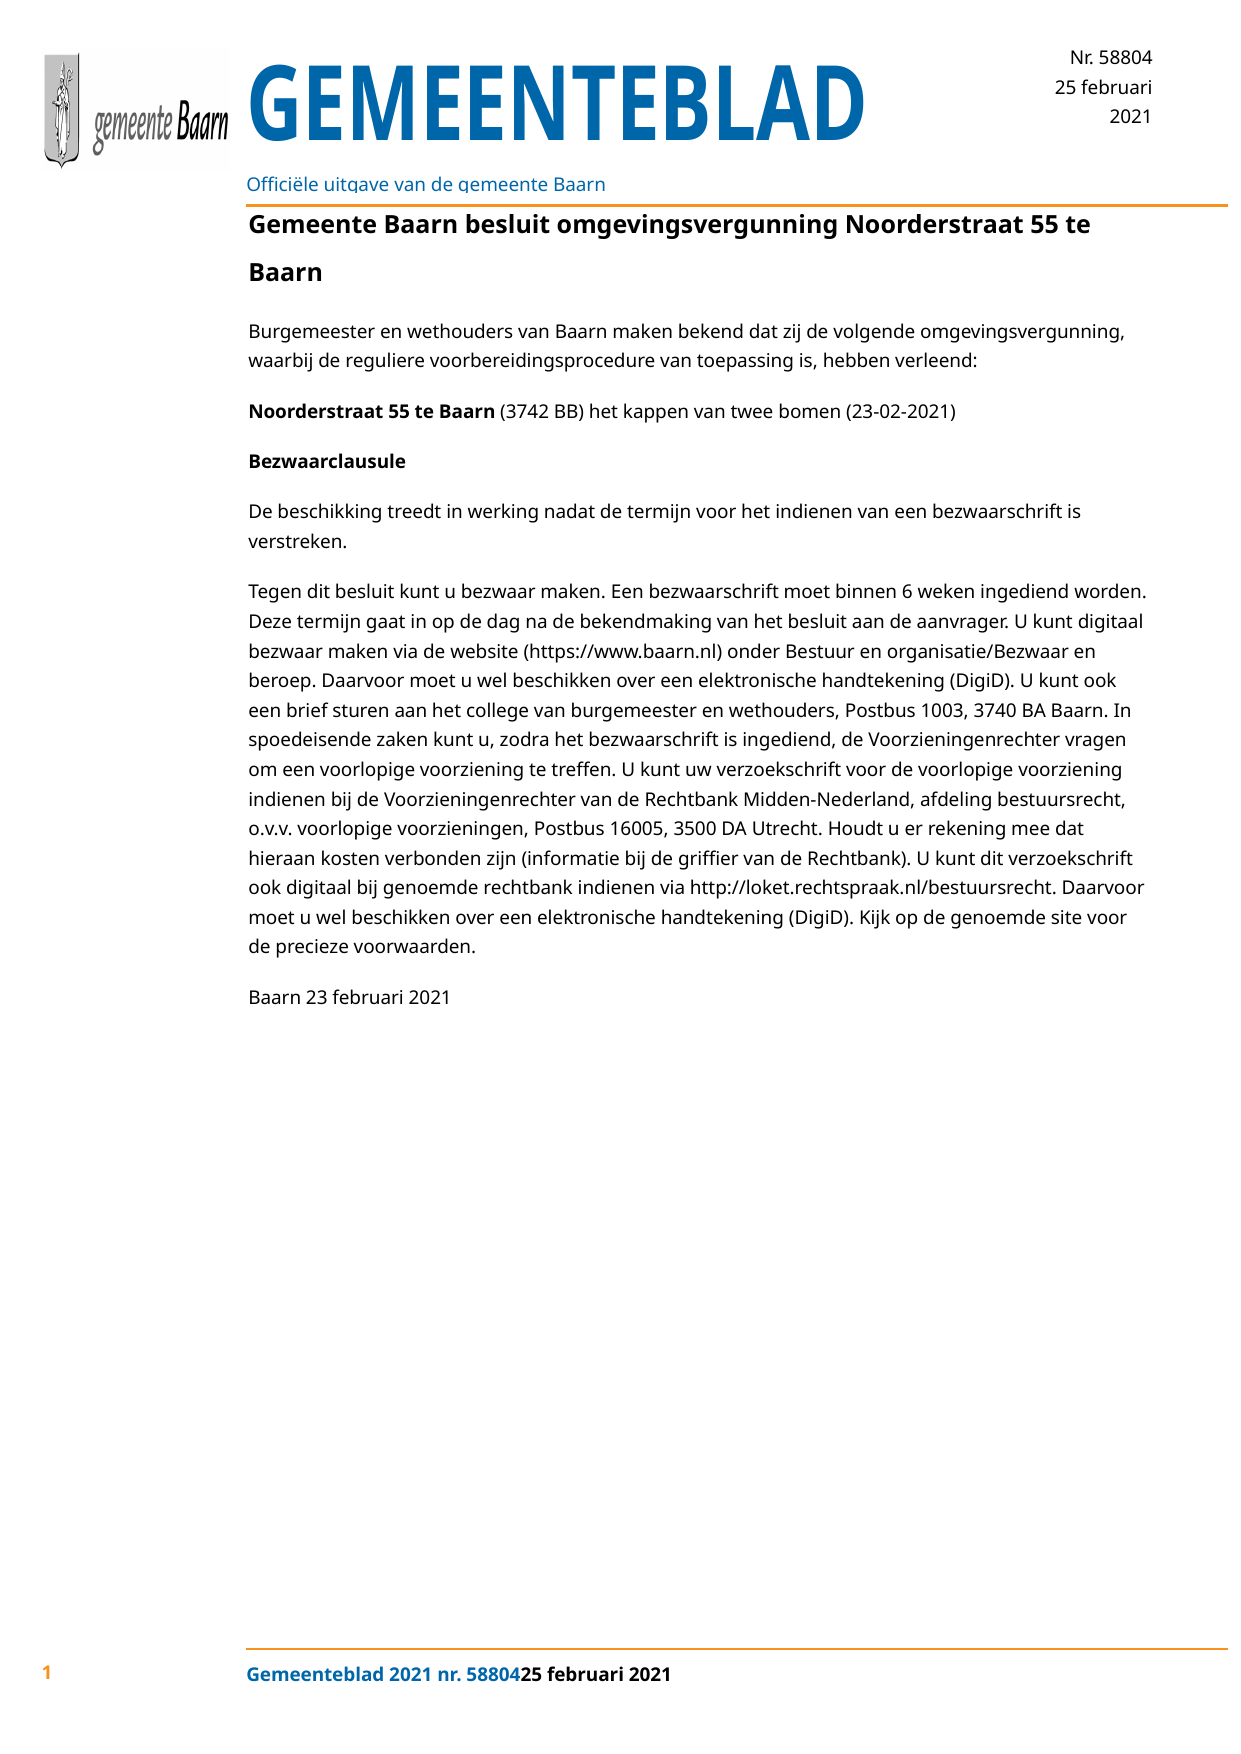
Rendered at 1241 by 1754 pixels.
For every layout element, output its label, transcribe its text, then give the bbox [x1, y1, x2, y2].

text Burgemeester en wethouders van Baarn maken bekend dat zij de volgende omgevingsvergunning, waarbij de reguliere voorbereidingsprocedure van toepassing is, hebben verleend: [248, 318, 1152, 373]
text Noorderstraat 55 te Baarn (3742 BB) het kappen van twee bomen (23-02-2021) [248, 398, 1152, 424]
picture [41, 47, 231, 172]
text Gemeente Baarn besluit omgevingsvergunning Noorderstraat 55 te Baarn [248, 207, 1152, 288]
text Baarn 23 februari 2021 [248, 984, 1152, 1010]
text Bezwaarclausule [248, 448, 1152, 474]
text Tegen dit besluit kunt u bezwaar maken. Een bezwaarschrift moet binnen 6 weken ingediend worden. Deze termijn gaat in op de dag na de bekendmaking van het besluit aan de aanvrager. U kunt digitaal bezwaar maken via de website (https://www.baarn.nl) onder Bestuur en organisatie/Bezwaar en beroep. Daarvoor moet u wel beschikken over een elektronische handtekening (DigiD). U kunt ook een brief sturen aan het college van burgemeester en wethouders, Postbus 1003, 3740 BA Baarn. In spoedeisende zaken kunt u, zodra het bezwaarschrift is ingediend, de Voorzieningenrechter vragen om een voorlopige voorziening te treffen. U kunt uw verzoekschrift voor de voorlopige voorziening indienen bij de Voorzieningenrechter van de Rechtbank Midden-Nederland, afdeling bestuursrecht, o.v.v. voorlopige voorzieningen, Postbus 16005, 3500 DA Utrecht. Houdt u er rekening mee dat hieraan kosten verbonden zijn (informatie bij de griffier van de Rechtbank). U kunt dit verzoekschrift ook digitaal bij genoemde rechtbank indienen via http://loket.rechtspraak.nl/bestuursrecht. Daarvoor moet u wel beschikken over een elektronische handtekening (DigiD). Kijk op de genoemde site voor de precieze voorwaarden. [248, 579, 1152, 959]
text De beschikking treedt in werking nadat de termijn voor het indienen van een bezwaarschrift is verstreken. [248, 499, 1152, 554]
